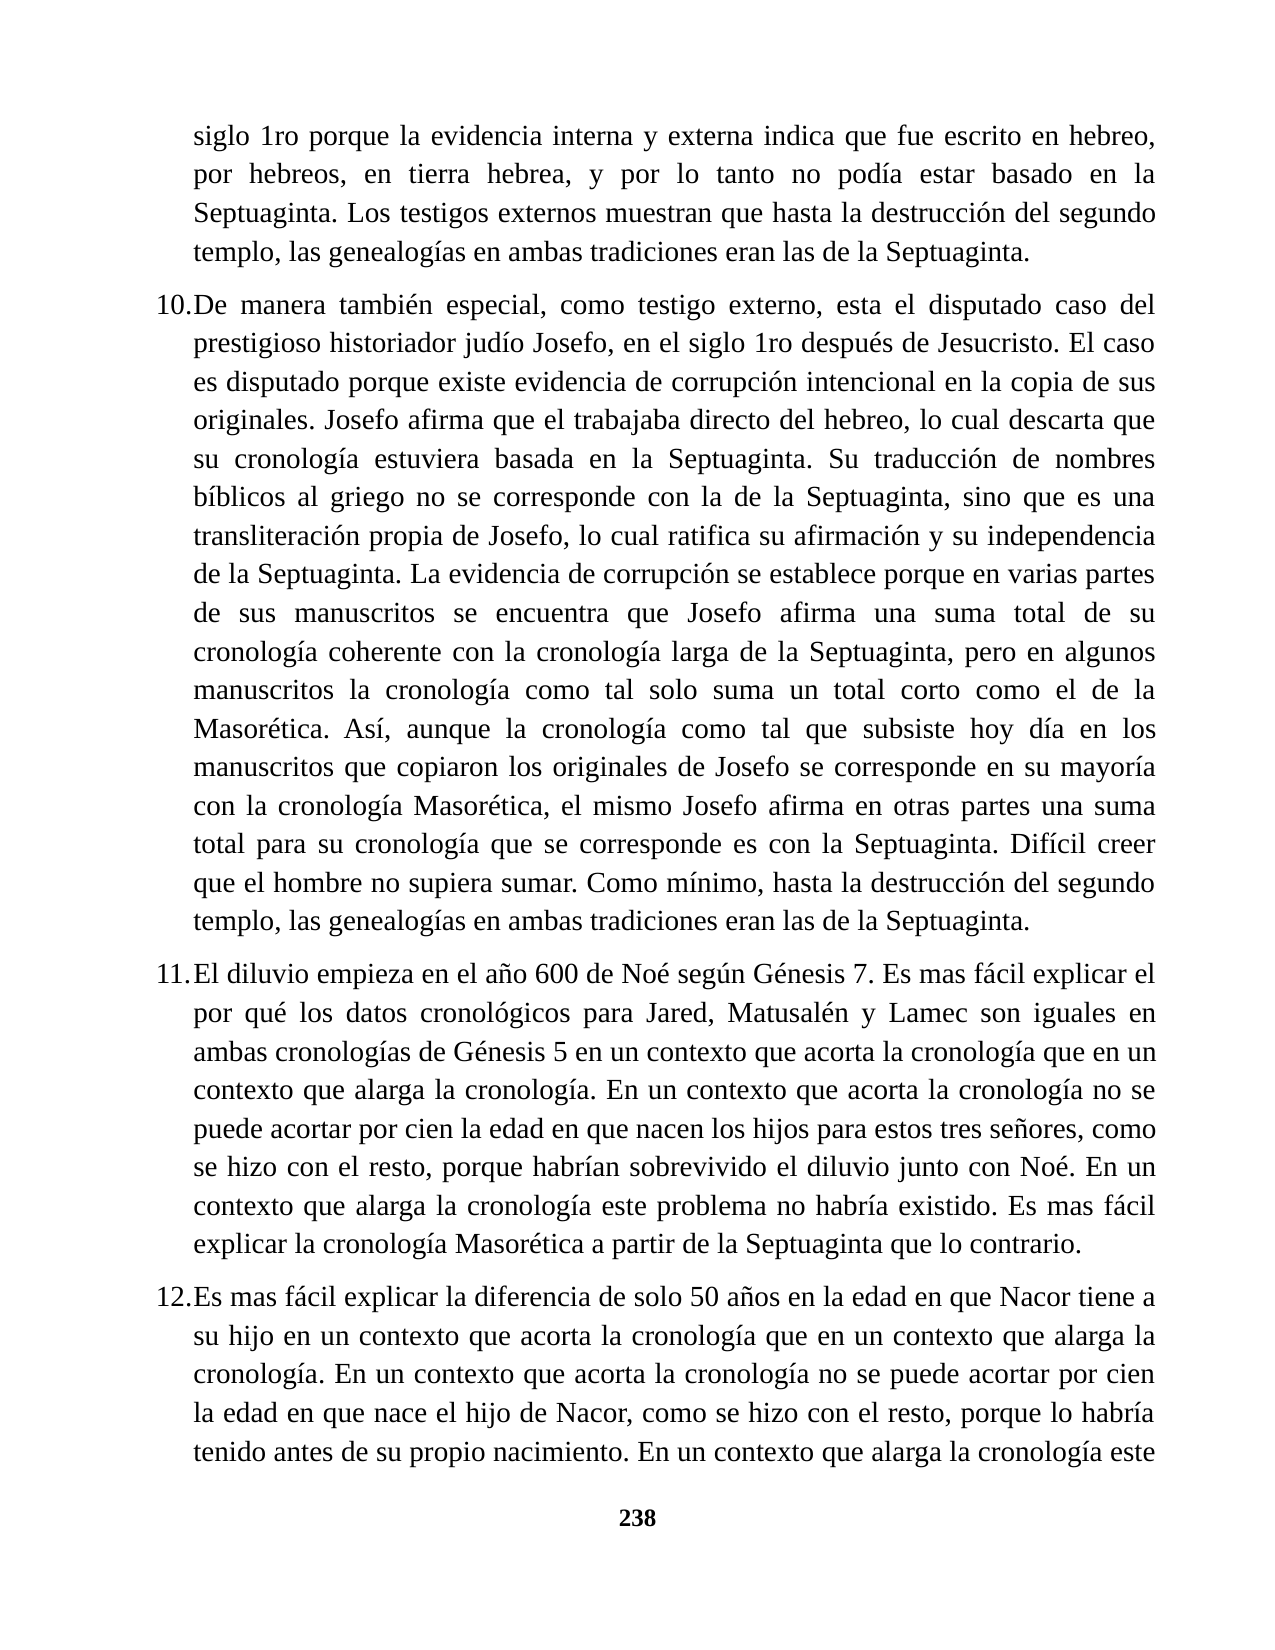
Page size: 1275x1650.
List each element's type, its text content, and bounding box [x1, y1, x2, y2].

list Es mas fácil explicar la diferencia de solo 50 años en la edad en que Nacor tiene a su hijo en un contexto que acorta la cronología que en un contexto que alarga la cronología. En un contexto que acorta la cronología no se puede acortar por cien la edad en que nace el hijo de Nacor, como se hizo con el resto, porque lo habría tenido antes de su propio nacimiento. En un contexto que alarga la cronología este [156, 1279, 1157, 1467]
list De manera también especial, como testigo externo, esta el disputado caso del prestigioso historiador judío Josefo, en el siglo 1ro después de Jesucristo. El caso es disputado porque existe evidencia de corrupción intencional en la copia de sus originales. Josefo afirma que el trabajaba directo del hebreo, lo cual descarta que su cronología estuviera basada en la Septuaginta. Su traducción de nombres bíblicos al griego no se corresponde con la de la Septuaginta, sino que es una transliteración propia de Josefo, lo cual ratifica su afirmación y su independencia de la Septuaginta. La evidencia de corrupción se establece porque en varias partes de sus manuscritos se encuentra que Josefo afirma una suma total de su cronología coherente con la cronología larga de la Septuaginta, pero en algunos manuscritos la cronología como tal solo suma un total corto como el de la Masorética. Así, aunque la cronología como tal que subsiste hoy día en los manuscritos que copiaron los originales de Josefo se corresponde en su mayoría con la cronología Masorética, el mismo Josefo afirma en otras partes una suma total para su cronología que se corresponde es con la Septuaginta. Difícil creer que el hombre no supiera sumar. Como mínimo, hasta la destrucción del segundo templo, las genealogías en ambas tradiciones eran las de la Septuaginta. [156, 287, 1157, 937]
list El diluvio empieza en el año 600 de Noé según Génesis 7. Es mas fácil explicar el por qué los datos cronológicos para Jared, Matusalén y Lamec son iguales en ambas cronologías de Génesis 5 en un contexto que acorta la cronología que en un contexto que alarga la cronología. En un contexto que acorta la cronología no se puede acortar por cien la edad en que nacen los hijos para estos tres señores, como se hizo con el resto, porque habrían sobrevivido el diluvio junto con Noé. En un contexto que alarga la cronología este problema no habría existido. Es mas fácil explicar la cronología Masorética a partir de la Septuaginta que lo contrario. [156, 957, 1157, 1260]
list siglo 1ro porque la evidencia interna y externa indica que fue escrito en hebreo, por hebreos, en tierra hebrea, y por lo tanto no podía estar basado en la Septuaginta. Los testigos externos muestran que hasta la destrucción del segundo templo, las genealogías en ambas tradiciones eran las de la Septuaginta. [156, 118, 1157, 267]
